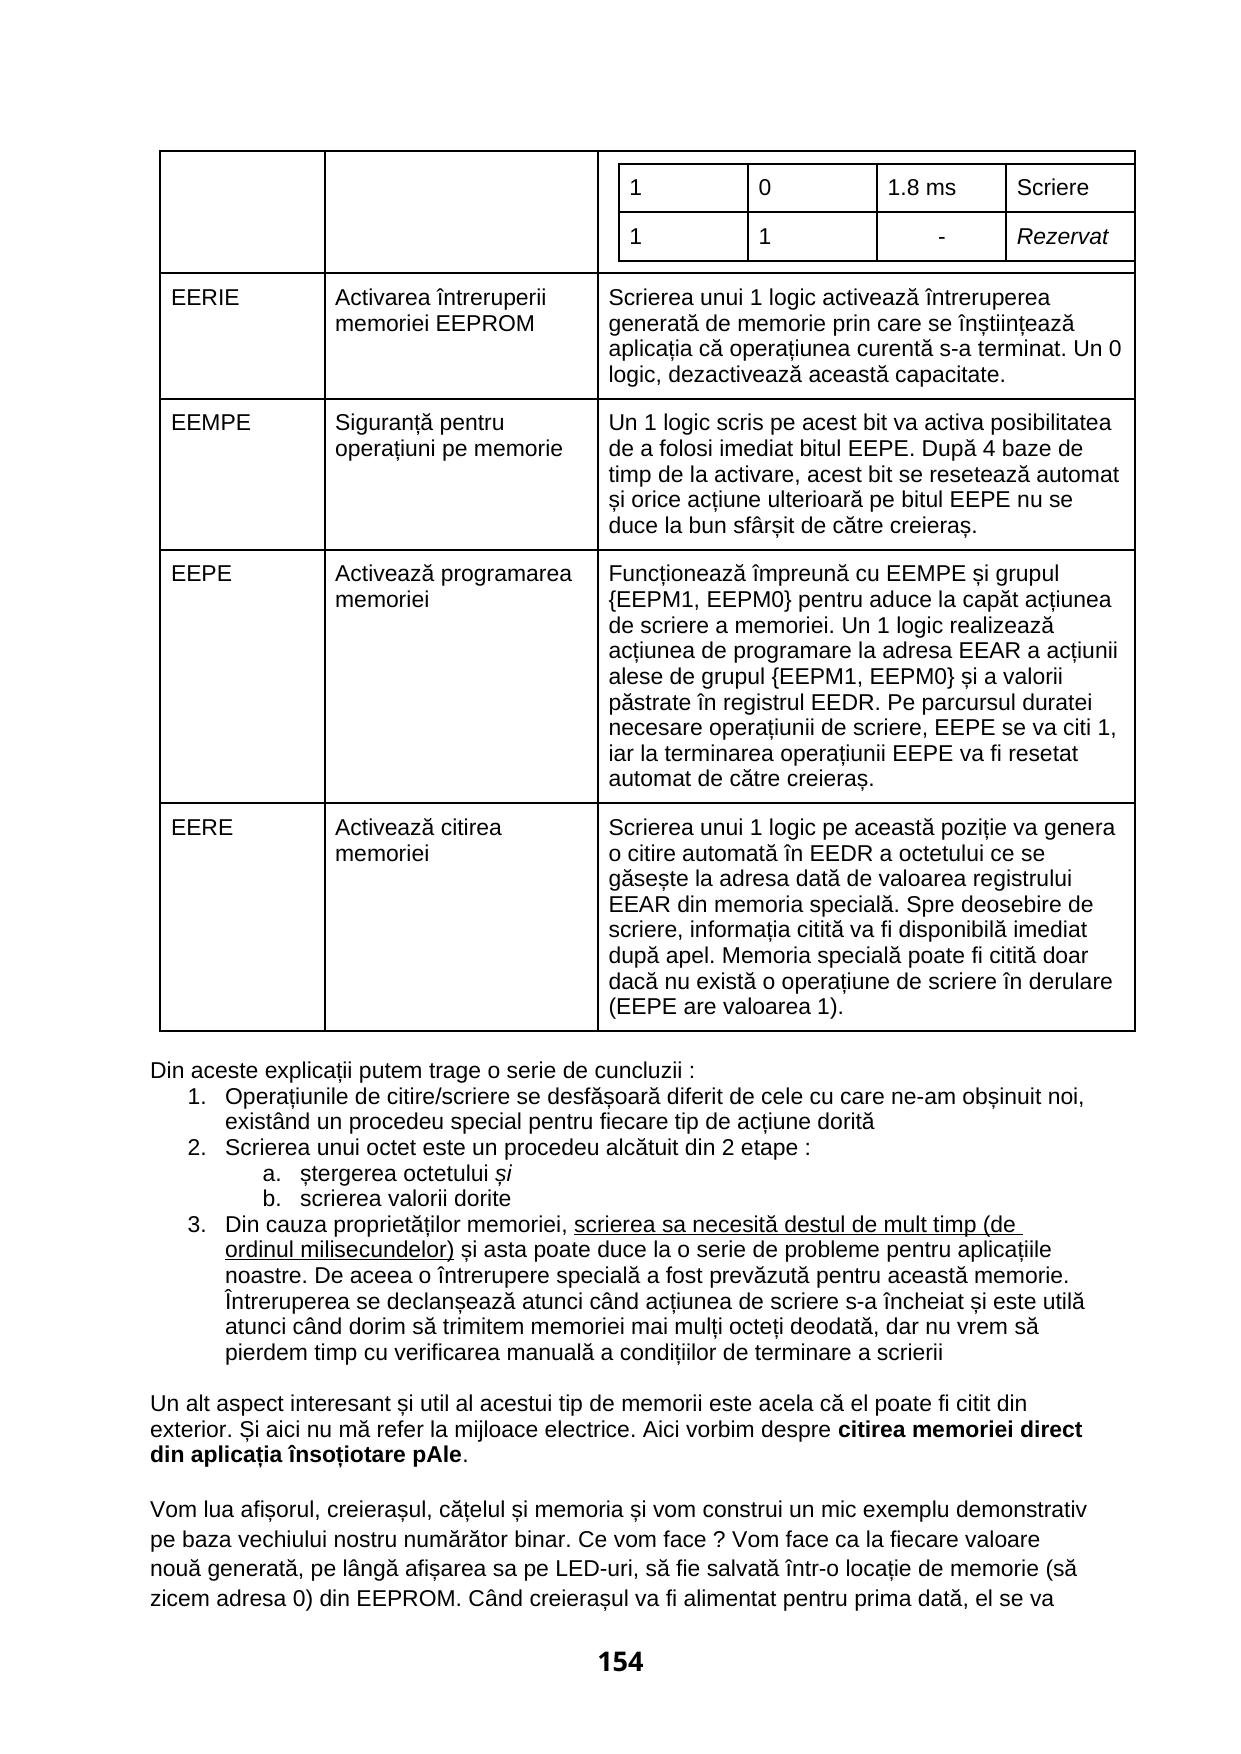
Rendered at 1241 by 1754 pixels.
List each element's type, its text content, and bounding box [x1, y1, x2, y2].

table_cell EEMPE [161, 400, 324, 549]
list ștergerea octetului și [262, 1160, 1091, 1186]
text Un alt aspect interesant și util al acestui tip de memorii este acela că el poate fi citit din exterior. Și aici nu mă refer la mijloace electrice. Aici vorbim despre citirea memoriei direct din aplicația însoțiotare pAle. [150, 1391, 1091, 1468]
list Din cauza proprietăților memoriei, scrierea sa necesită destul de mult timp (de ordinul milisecundelor) și asta poate duce la o serie de probleme pentru aplicațiile noastre. De aceea o întrerupere specială a fost prevăzută pentru această memorie. Întreruperea se declanșează atunci când acțiunea de scriere s-a încheiat și este utilă atunci când dorim să trimitem memoriei mai mulți octeți deodată, dar nu vrem să pierdem timp cu verificarea manuală a condițiilor de terminare a scrierii [187, 1212, 1091, 1365]
table_cell [599, 152, 1134, 272]
text Din aceste explicații putem trage o serie de cuncluzii : [150, 1058, 1091, 1083]
table_cell Scrierea unui 1 logic activează întreruperea generată de memorie prin care se înștiințează aplicația că operațiunea curentă s-a terminat. Un 0 logic, dezactivează această capacitate. [599, 274, 1134, 398]
table_cell Un 1 logic scris pe acest bit va activa posibilitatea de a folosi imediat bitul EEPE. După 4 baze de timp de la activare, acest bit se resetează automat și orice acțiune ulterioară pe bitul EEPE nu se duce la bun sfârșit de către creieraș. [599, 400, 1134, 549]
table_cell Activează programarea memoriei [326, 551, 597, 802]
table_cell 1 [620, 213, 747, 259]
list Scrierea unui octet este un procedeu alcătuit din 2 etape : [187, 1135, 1091, 1160]
table_cell - [878, 213, 1005, 259]
table_cell Activează citirea memoriei [326, 804, 597, 1030]
table_cell 1.8 ms [878, 165, 1005, 211]
table_cell 1 [749, 213, 876, 259]
table_cell Rezervat [1007, 213, 1134, 259]
table_cell EERE [161, 804, 324, 1030]
table_cell Activarea întreruperii memoriei EEPROM [326, 274, 597, 398]
table_cell Scriere [1007, 165, 1134, 211]
table_cell Siguranță pentru operațiuni pe memorie [326, 400, 597, 549]
table_cell EEPE [161, 551, 324, 802]
table_cell [161, 152, 324, 272]
table_cell Funcționează împreună cu EEMPE și grupul {EEPM1, EEPM0} pentru aduce la capăt acțiunea de scriere a memoriei. Un 1 logic realizează acțiunea de programare la adresa EEAR a acțiunii alese de grupul {EEPM1, EEPM0} și a valorii păstrate în registrul EEDR. Pe parcursul duratei necesare operațiunii de scriere, EEPE se va citi 1, iar la terminarea operațiunii EEPE va fi resetat automat de către creieraș. [599, 551, 1134, 802]
list scrierea valorii dorite [262, 1186, 1091, 1212]
table_cell EERIE [161, 274, 324, 398]
table_cell Scrierea unui 1 logic pe această poziție va genera o citire automată în EEDR a octetului ce se găsește la adresa dată de valoarea registrului EEAR din memoria specială. Spre deosebire de scriere, informația citită va fi disponibilă imediat după apel. Memoria specială poate fi citită doar dacă nu există o operațiune de scriere în derulare (EEPE are valoarea 1). [599, 804, 1134, 1030]
table_cell [326, 152, 597, 272]
text Vom lua afișorul, creierașul, cățelul și memoria și vom construi un mic exemplu demonstrativ pe baza vechiului nostru numărător binar. Ce vom face ? Vom face ca la fiecare valoare nouă generată, pe lângă afișarea sa pe LED-uri, să fie salvată într-o locație de memorie (să zicem adresa 0) din EEPROM. Când creierașul va fi alimentat pentru prima dată, el se va [150, 1497, 1091, 1611]
table_cell 1 [620, 165, 747, 211]
list Operațiunile de citire/scriere se desfășoară diferit de cele cu care ne-am obșinuit noi, existând un procedeu special pentru fiecare tip de acțiune dorită [187, 1083, 1091, 1135]
table_cell 0 [749, 165, 876, 211]
